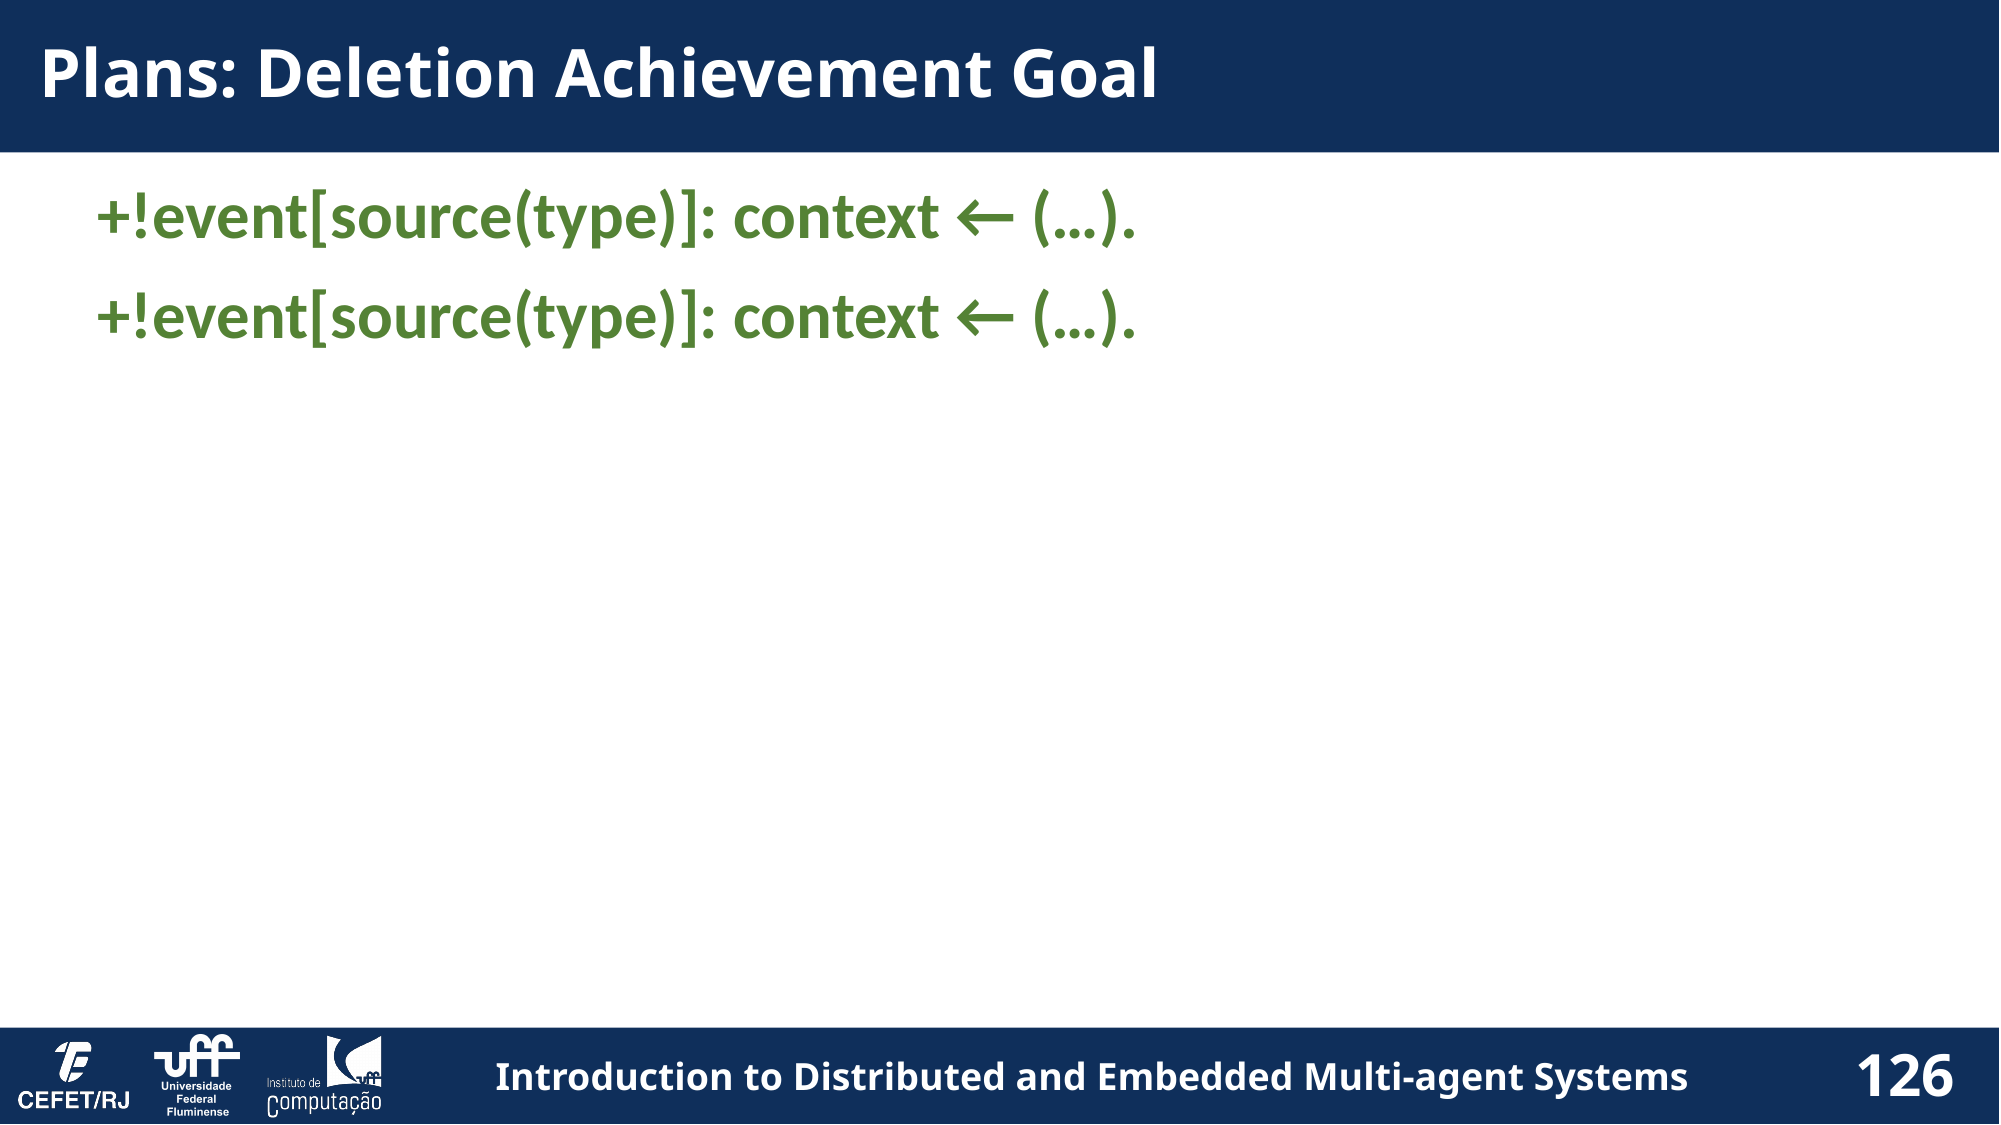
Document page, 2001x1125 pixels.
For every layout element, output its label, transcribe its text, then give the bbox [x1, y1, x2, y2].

picture [265, 1033, 383, 1118]
text_box Plans: Deletion Achievement Goal [25, 23, 1999, 119]
picture [18, 1021, 129, 1125]
picture [153, 1033, 241, 1121]
text_box +!event[source(type)]: context ← (…). [82, 264, 1908, 360]
text_box +!event[source(type)]: context ← (…). [82, 164, 1908, 260]
